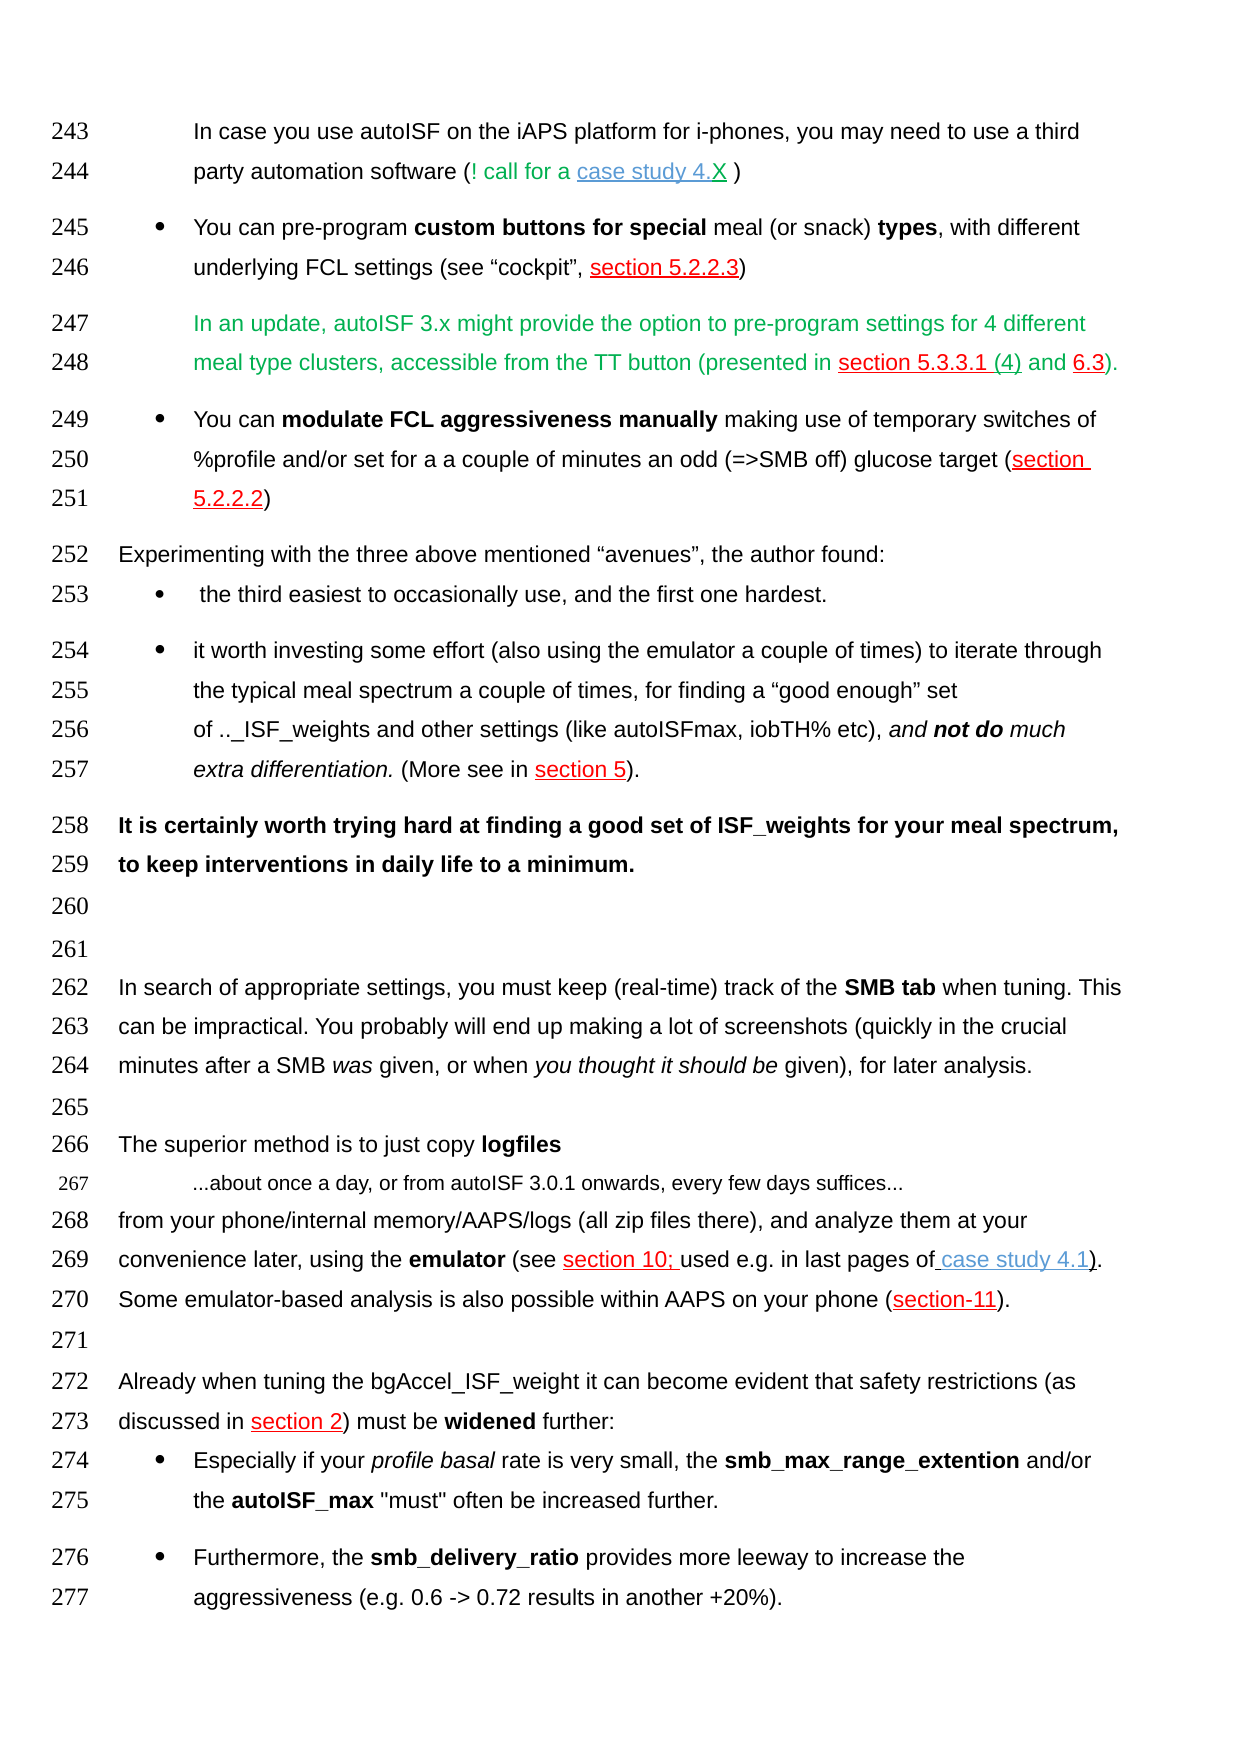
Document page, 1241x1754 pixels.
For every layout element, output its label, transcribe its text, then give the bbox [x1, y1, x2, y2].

text It is certainly worth trying hard at finding a good set of ISF_weights for your meal spectrum, to keep interventions in daily life to a minimum. [118, 812, 1122, 878]
list You can pre-program custom buttons for special meal (or snack) types, with different underlying FCL settings (see “cockpit”, section 5.2.2.3) [156, 214, 1122, 280]
list the third easiest to occasionally use, and the first one hardest. [156, 581, 1122, 607]
text ...about once a day, or from autoISF 3.0.1 onwards, every few days suffices... [192, 1171, 1122, 1195]
text Experimenting with the three above mentioned “avenues”, the author found: [118, 541, 1122, 567]
text In search of appropriate settings, you must keep (real-time) track of the SMB tab when tuning. This can be impractical. You probably will end up making a lot of screenshots (quickly in the crucial minutes after a SMB was given, or when you thought it should be given), for later analysis. [118, 973, 1122, 1079]
list In an update, autoISF 3.x might provide the option to pre-program settings for 4 different meal type clusters, accessible from the TT button (presented in section 5.3.3.1 (4) and 6.3). [193, 310, 1122, 376]
list In case you use autoISF on the iAPS platform for i-phones, you may need to use a third party automation software (! call for a case study 4.X ) [193, 118, 1122, 184]
text from your phone/internal memory/AAPS/logs (all zip files there), and analyze them at your convenience later, using the emulator (see section 10; used e.g. in last pages of case study 4.1). Some emulator-based analysis is also possible within AAPS on your phone (section-11). [118, 1207, 1122, 1312]
list Especially if your profile basal rate is very small, the smb_max_range_extention and/or the autoISF_max "must" often be increased further. [156, 1447, 1122, 1514]
list it worth investing some effort (also using the emulator a couple of times) to iterate through the typical meal spectrum a couple of times, for finding a “good enough” set of .._ISF_weights and other settings (like autoISFmax, iobTH% etc), and not do much extra differentiation. (More see in section 5). [156, 637, 1122, 782]
list You can modulate FCL aggressiveness manually making use of temporary switches of %profile and/or set for a a couple of minutes an odd (=>SMB off) glucose target (section 5.2.2.2) [156, 406, 1122, 511]
text The superior method is to just copy logfiles [118, 1131, 1122, 1158]
text Already when tuning the bgAccel_ISF_weight it can become evident that safety restrictions (as discussed in section 2) must be widened further: [118, 1368, 1122, 1434]
list Furthermore, the smb_delivery_ratio provides more leeway to increase the aggressiveness (e.g. 0.6 -> 0.72 results in another +20%). [156, 1543, 1122, 1610]
